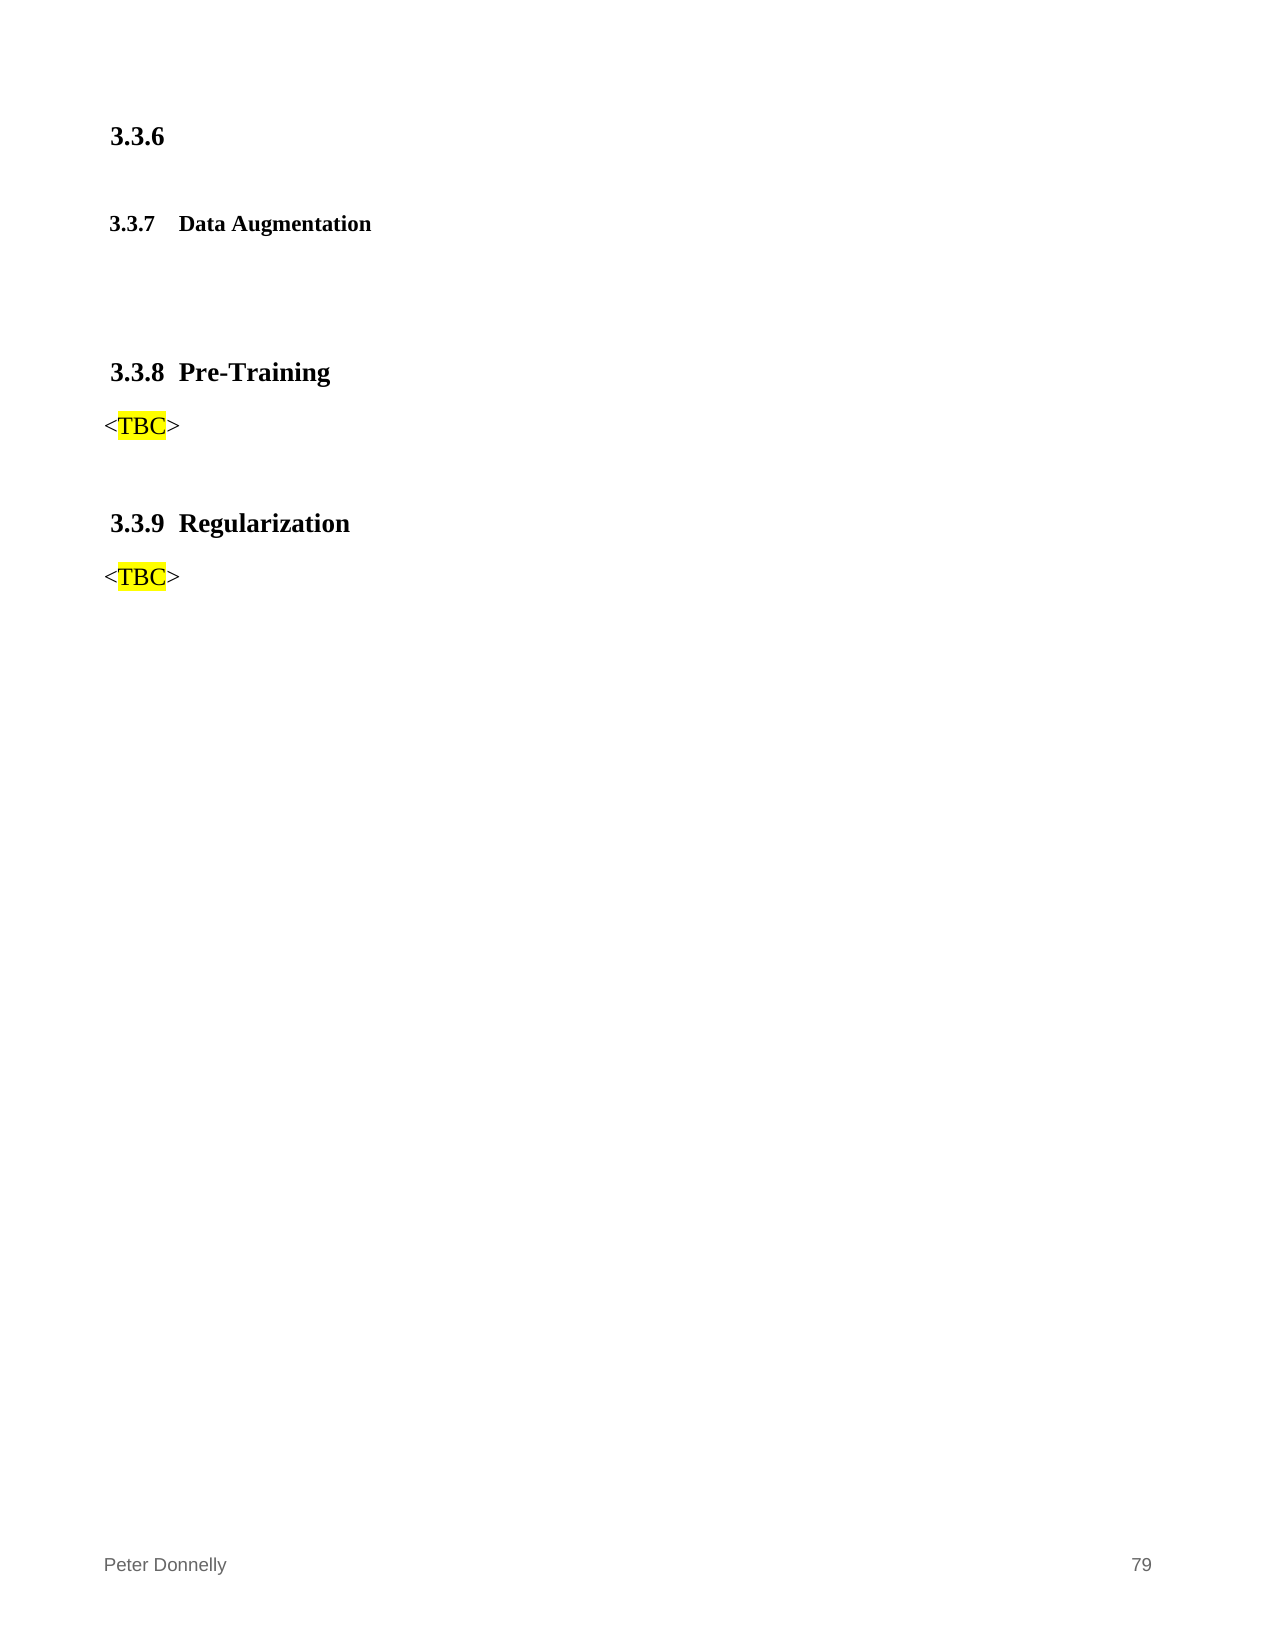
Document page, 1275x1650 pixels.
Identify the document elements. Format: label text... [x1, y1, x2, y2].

text <TBC> [103, 411, 1181, 440]
text <TBC> [103, 562, 1181, 591]
subtitle Pre-Training [103, 356, 1181, 387]
subtitle Data Augmentation [103, 210, 1181, 236]
subtitle Regularization [103, 507, 1181, 538]
